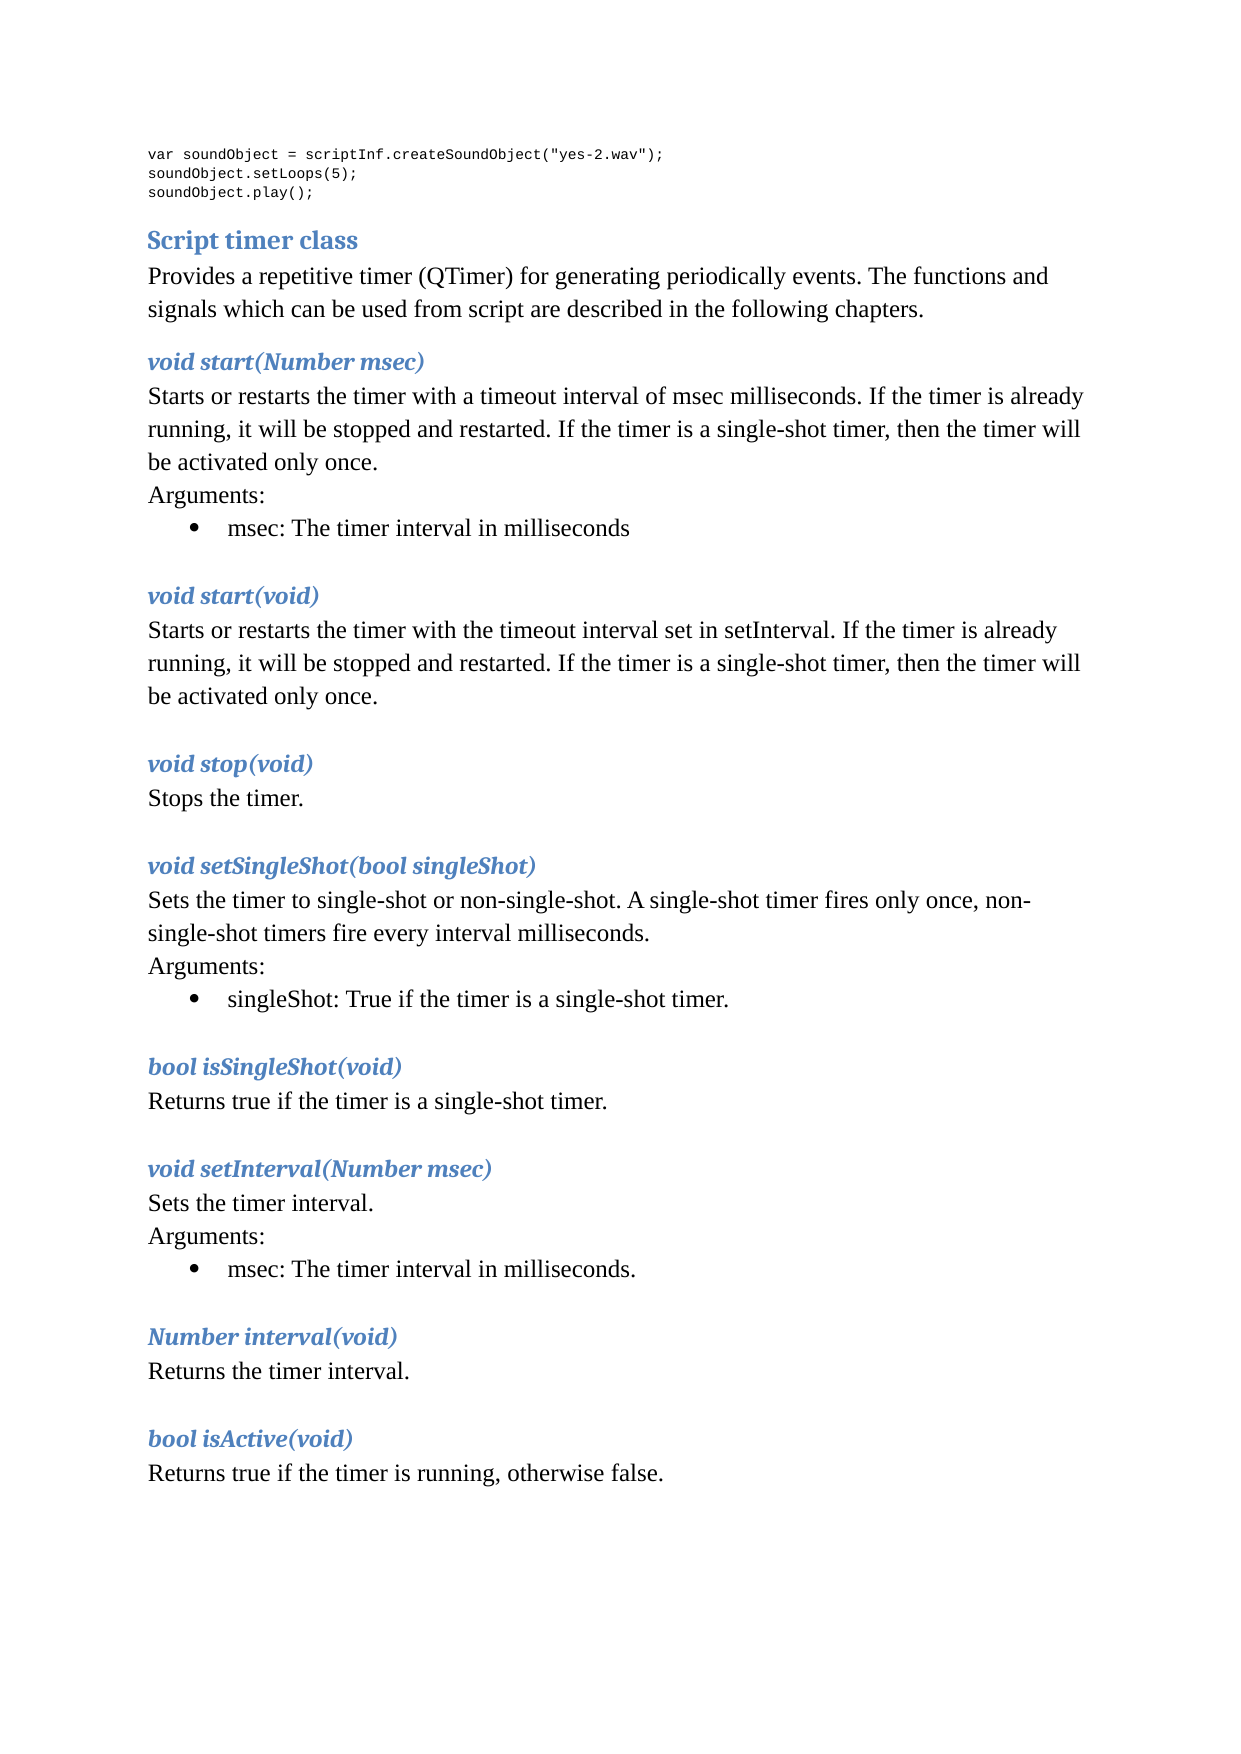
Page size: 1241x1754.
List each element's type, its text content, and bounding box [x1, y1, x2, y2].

text Sets the timer interval. [148, 1188, 1093, 1217]
subtitle Script timer class [148, 225, 1093, 256]
subtitle void setSingleShot(bool singleShot) [148, 852, 1093, 881]
text var soundObject = scriptInf.createSoundObject("yes-2.wav"); [148, 148, 1093, 164]
text Returns true if the timer is a single-shot timer. [148, 1086, 1093, 1115]
subtitle void stop(void) [148, 750, 1093, 779]
text Arguments: [148, 1221, 1093, 1250]
list msec: The timer interval in milliseconds. [190, 1254, 1093, 1283]
subtitle void start(Number msec) [148, 348, 1093, 377]
text Stops the timer. [148, 783, 1093, 812]
text Starts or restarts the timer with the timeout interval set in setInterval. If the timer is already running, it will be stopped and restarted. If the timer is a single-shot timer, then the timer will be activated only once. [148, 615, 1093, 710]
subtitle void start(void) [148, 582, 1093, 611]
text Starts or restarts the timer with a timeout interval of msec milliseconds. If the timer is already running, it will be stopped and restarted. If the timer is a single-shot timer, then the timer will be activated only once. [148, 381, 1093, 476]
subtitle Number interval(void) [148, 1323, 1093, 1352]
text Returns true if the timer is running, otherwise false. [148, 1458, 1093, 1487]
subtitle bool isSingleShot(void) [148, 1053, 1093, 1082]
text soundObject.setLoops(5); [148, 167, 1093, 183]
list singleShot: True if the timer is a single-shot timer. [190, 984, 1093, 1013]
text Arguments: [148, 480, 1093, 509]
text Returns the timer interval. [148, 1356, 1093, 1385]
subtitle bool isActive(void) [148, 1425, 1093, 1454]
text Sets the timer to single-shot or non-single-shot. A single-shot timer fires only once, non-single-shot timers fire every interval milliseconds. [148, 885, 1093, 947]
text Provides a repetitive timer (QTimer) for generating periodically events. The functions and signals which can be used from script are described in the following chapters. [148, 261, 1093, 323]
list msec: The timer interval in milliseconds [190, 513, 1093, 542]
subtitle void setInterval(Number msec) [148, 1155, 1093, 1184]
text soundObject.play(); [148, 186, 1093, 202]
text Arguments: [148, 951, 1093, 980]
